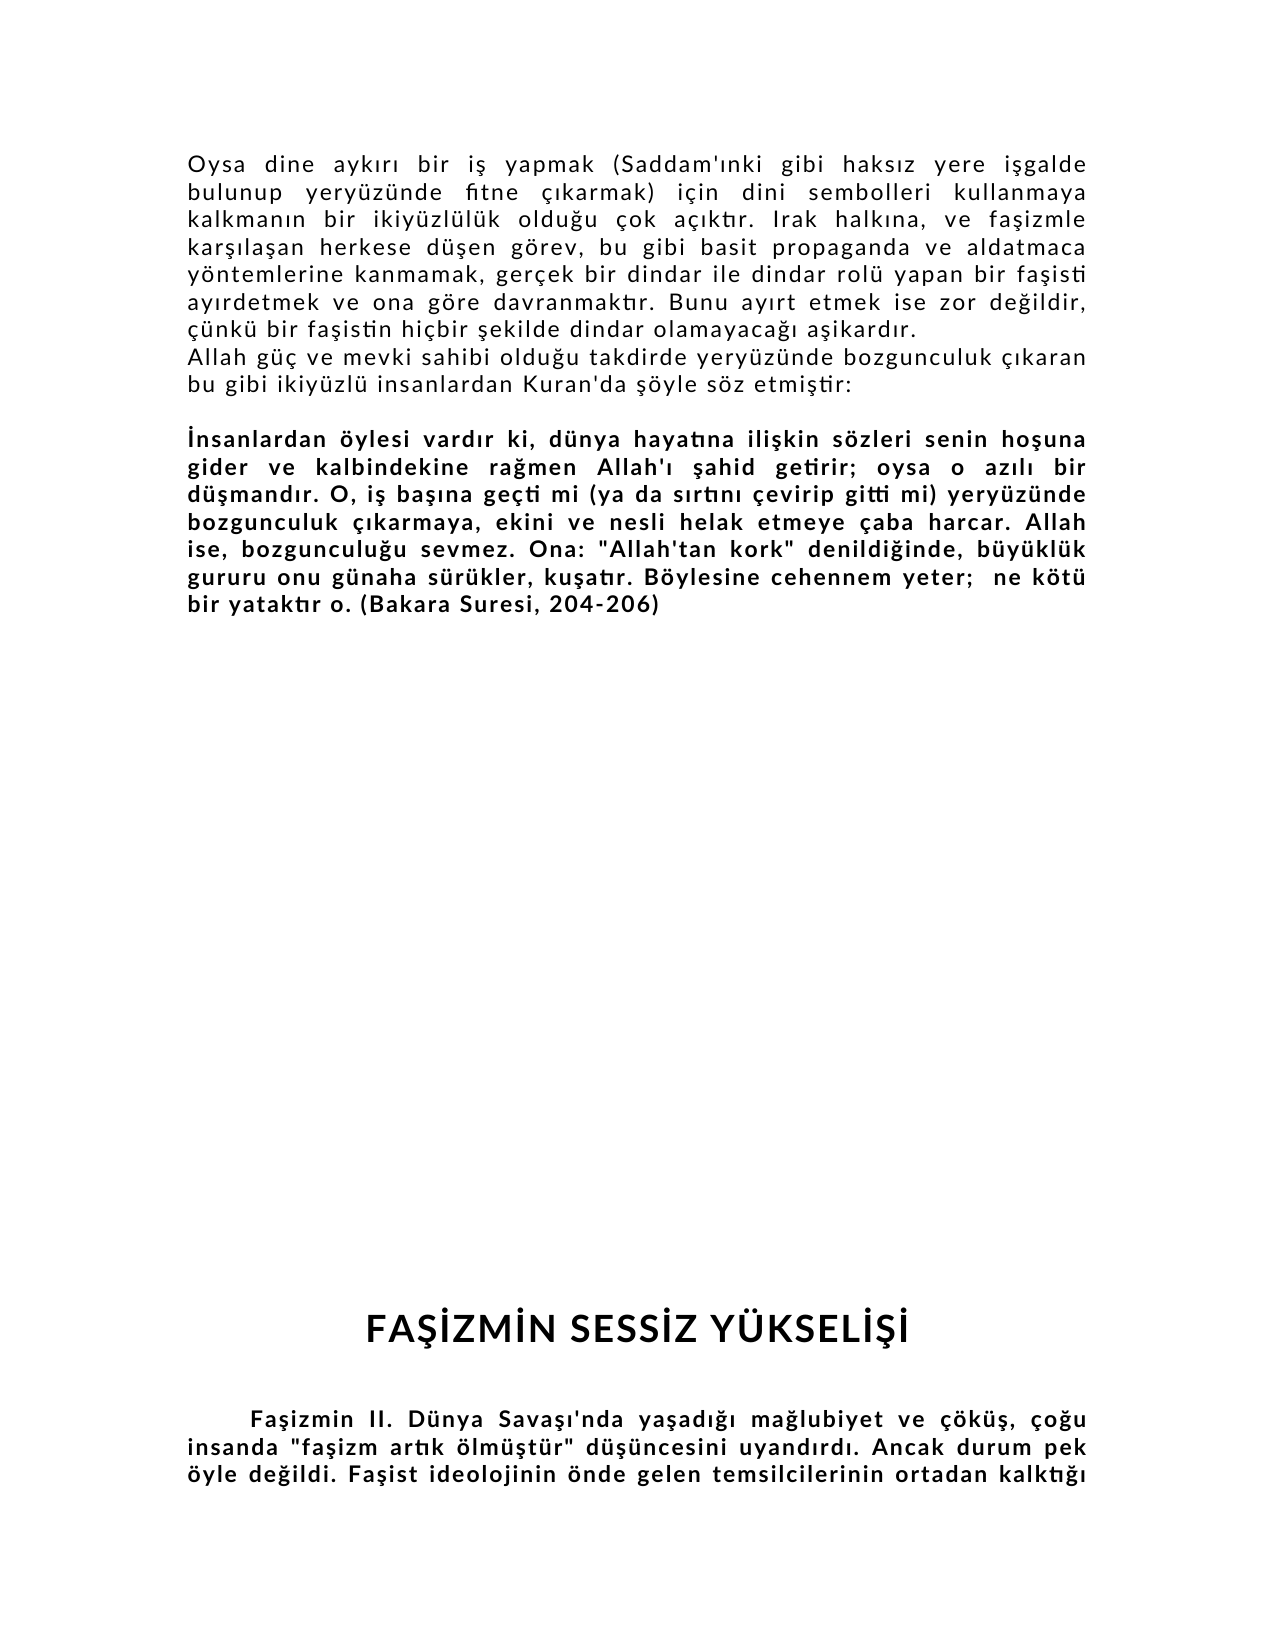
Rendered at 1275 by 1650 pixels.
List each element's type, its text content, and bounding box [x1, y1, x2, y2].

text Oysa dine aykırı bir iş yapmak (Saddam'ınki gibi haksız yere işgalde bulunup yeryüzünde fitne çıkarmak) için dini sembolleri kullanmaya kalkmanın bir ikiyüzlülük olduğu çok açıktır. Irak halkına, ve faşizmle karşılaşan herkese düşen görev, bu gibi basit propaganda ve aldatmaca yöntemlerine kanmamak, gerçek bir dindar ile dindar rolü yapan bir faşisti ayırdetmek ve ona göre davranmaktır. Bunu ayırt etmek ise zor değildir, çünkü bir faşistin hiçbir şekilde dindar olamayacağı aşikardır. [187, 150, 1087, 342]
text FAŞİZMİN SESSİZ YÜKSELİŞİ [187, 1305, 1087, 1350]
text Allah güç ve mevki sahibi olduğu takdirde yeryüzünde bozgunculuk çıkaran bu gibi ikiyüzlü insanlardan Kuran'da şöyle söz etmiştir: [187, 342, 1087, 397]
text İnsanlardan öylesi vardır ki, dünya hayatına ilişkin sözleri senin hoşuna gider ve kalbindekine rağmen Allah'ı şahid getirir; oysa o azılı bir düşmandır. O, iş başına geçti mi (ya da sırtını çevirip gitti mi) yeryüzünde bozgunculuk çıkarmaya, ekini ve nesli helak etmeye çaba harcar. Allah ise, bozgunculuğu sevmez. Ona: "Allah'tan kork" denildiğinde, büyüklük gururu onu günaha sürükler, kuşatır. Böylesine cehennem yeter; ne kötü bir yataktır o. (Bakara Suresi, 204-206) [187, 425, 1087, 617]
text Faşizmin II. Dünya Savaşı'nda yaşadığı mağlubiyet ve çöküş, çoğu insanda "faşizm artık ölmüştür" düşüncesini uyandırdı. Ancak durum pek öyle değildi. Faşist ideolojinin önde gelen temsilcilerinin ortadan kalktığı [187, 1405, 1087, 1487]
